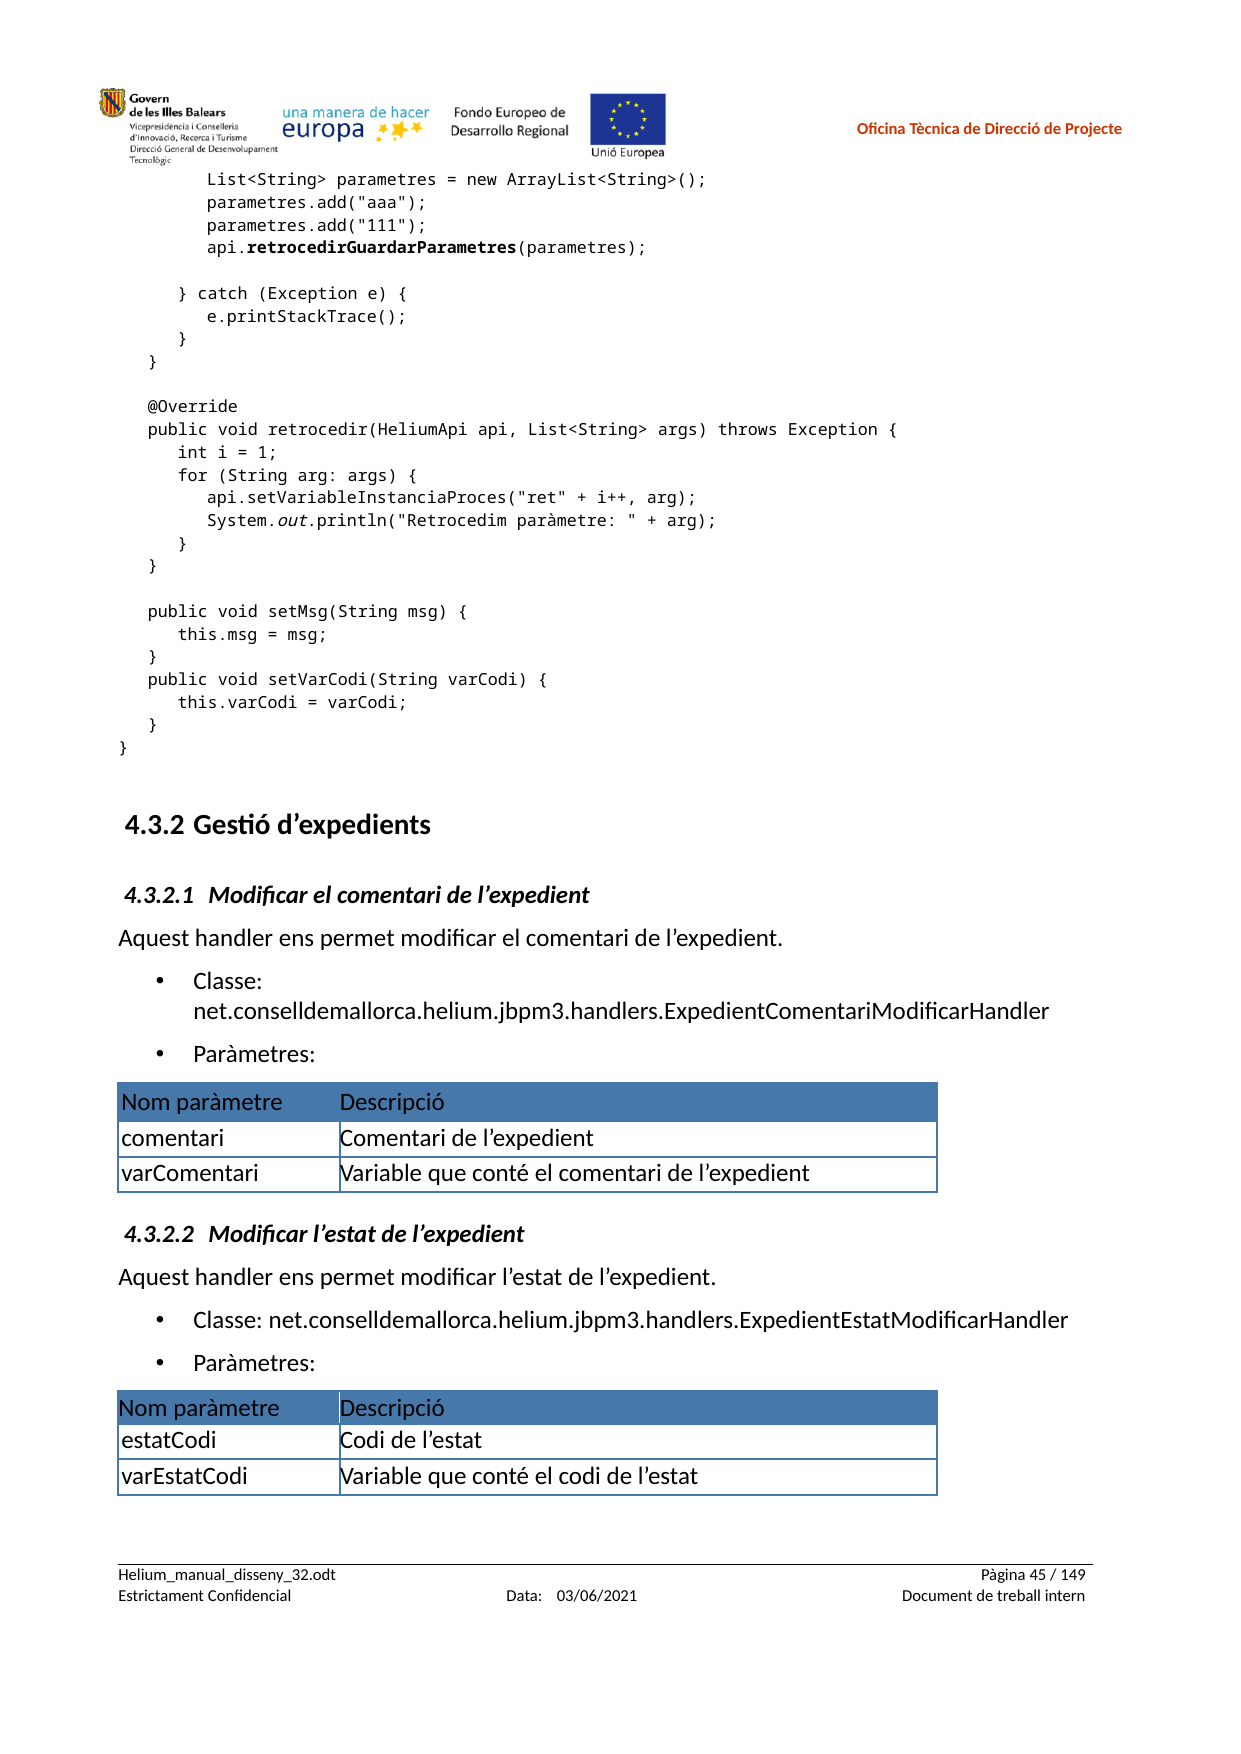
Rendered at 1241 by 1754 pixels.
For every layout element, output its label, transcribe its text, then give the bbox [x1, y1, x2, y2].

table_cell Codi de l’estat [341, 1425, 936, 1458]
table_header Nom paràmetre [119, 1392, 339, 1423]
text this.varCodi = varCodi; [118, 690, 1122, 713]
text } [118, 736, 1122, 758]
text this.msg = msg; [118, 622, 1122, 645]
text System.out.println("Retrocedim paràmetre: " + arg); [118, 508, 1122, 531]
picture [99, 87, 668, 166]
text } [118, 531, 1122, 554]
list Classe: net.conselldemallorca.helium.jbpm3.handlers.ExpedientComentariModificarHandler [156, 965, 1122, 1026]
text } catch (Exception e) { [118, 281, 1122, 304]
text Aquest handler ens permet modificar l’estat de l’expedient. [118, 1261, 1122, 1291]
text @Override [118, 395, 1122, 418]
table_cell Comentari de l’expedient [341, 1122, 936, 1156]
list Paràmetres: [156, 1038, 1122, 1069]
text } [118, 645, 1122, 667]
text parametres.add("111"); [118, 213, 1122, 236]
text } [118, 713, 1122, 736]
text } [118, 327, 1122, 349]
text public void retrocedir(HeliumApi api, List<String> args) throws Exception { [118, 418, 1122, 440]
table_header Nom paràmetre [119, 1084, 339, 1120]
table_header Descripció [340, 1392, 936, 1423]
table_cell estatCodi [119, 1425, 339, 1458]
table_cell Variable que conté el codi de l’estat [341, 1460, 936, 1494]
table_cell Variable que conté el comentari de l’expedient [341, 1158, 936, 1191]
text public void setMsg(String msg) { [118, 599, 1122, 622]
subtitle Modificar el comentari de l’expedient [118, 879, 1122, 909]
table_header Descripció [341, 1084, 936, 1120]
text for (String arg: args) { [118, 463, 1122, 486]
text parametres.add("aaa"); [118, 191, 1122, 213]
text api.retrocedirGuardarParametres(parametres); [118, 236, 1122, 259]
subtitle Gestió d’expedients [118, 806, 1122, 842]
text int i = 1; [118, 440, 1122, 463]
list Classe: net.conselldemallorca.helium.jbpm3.handlers.ExpedientEstatModificarHandler [156, 1304, 1122, 1334]
text Aquest handler ens permet modificar el comentari de l’expedient. [118, 922, 1122, 952]
list Paràmetres: [156, 1347, 1122, 1377]
subtitle Modificar l’estat de l’expedient [118, 1218, 1122, 1248]
text } [118, 554, 1122, 577]
text List<String> parametres = new ArrayList<String>(); [118, 168, 1122, 191]
text } [118, 349, 1122, 372]
text public void setVarCodi(String varCodi) { [118, 667, 1122, 690]
table_cell varEstatCodi [119, 1460, 339, 1494]
table_cell comentari [119, 1122, 339, 1156]
table_cell varComentari [119, 1158, 339, 1191]
text e.printStackTrace(); [118, 304, 1122, 327]
text api.setVariableInstanciaProces("ret" + i++, arg); [118, 486, 1122, 508]
